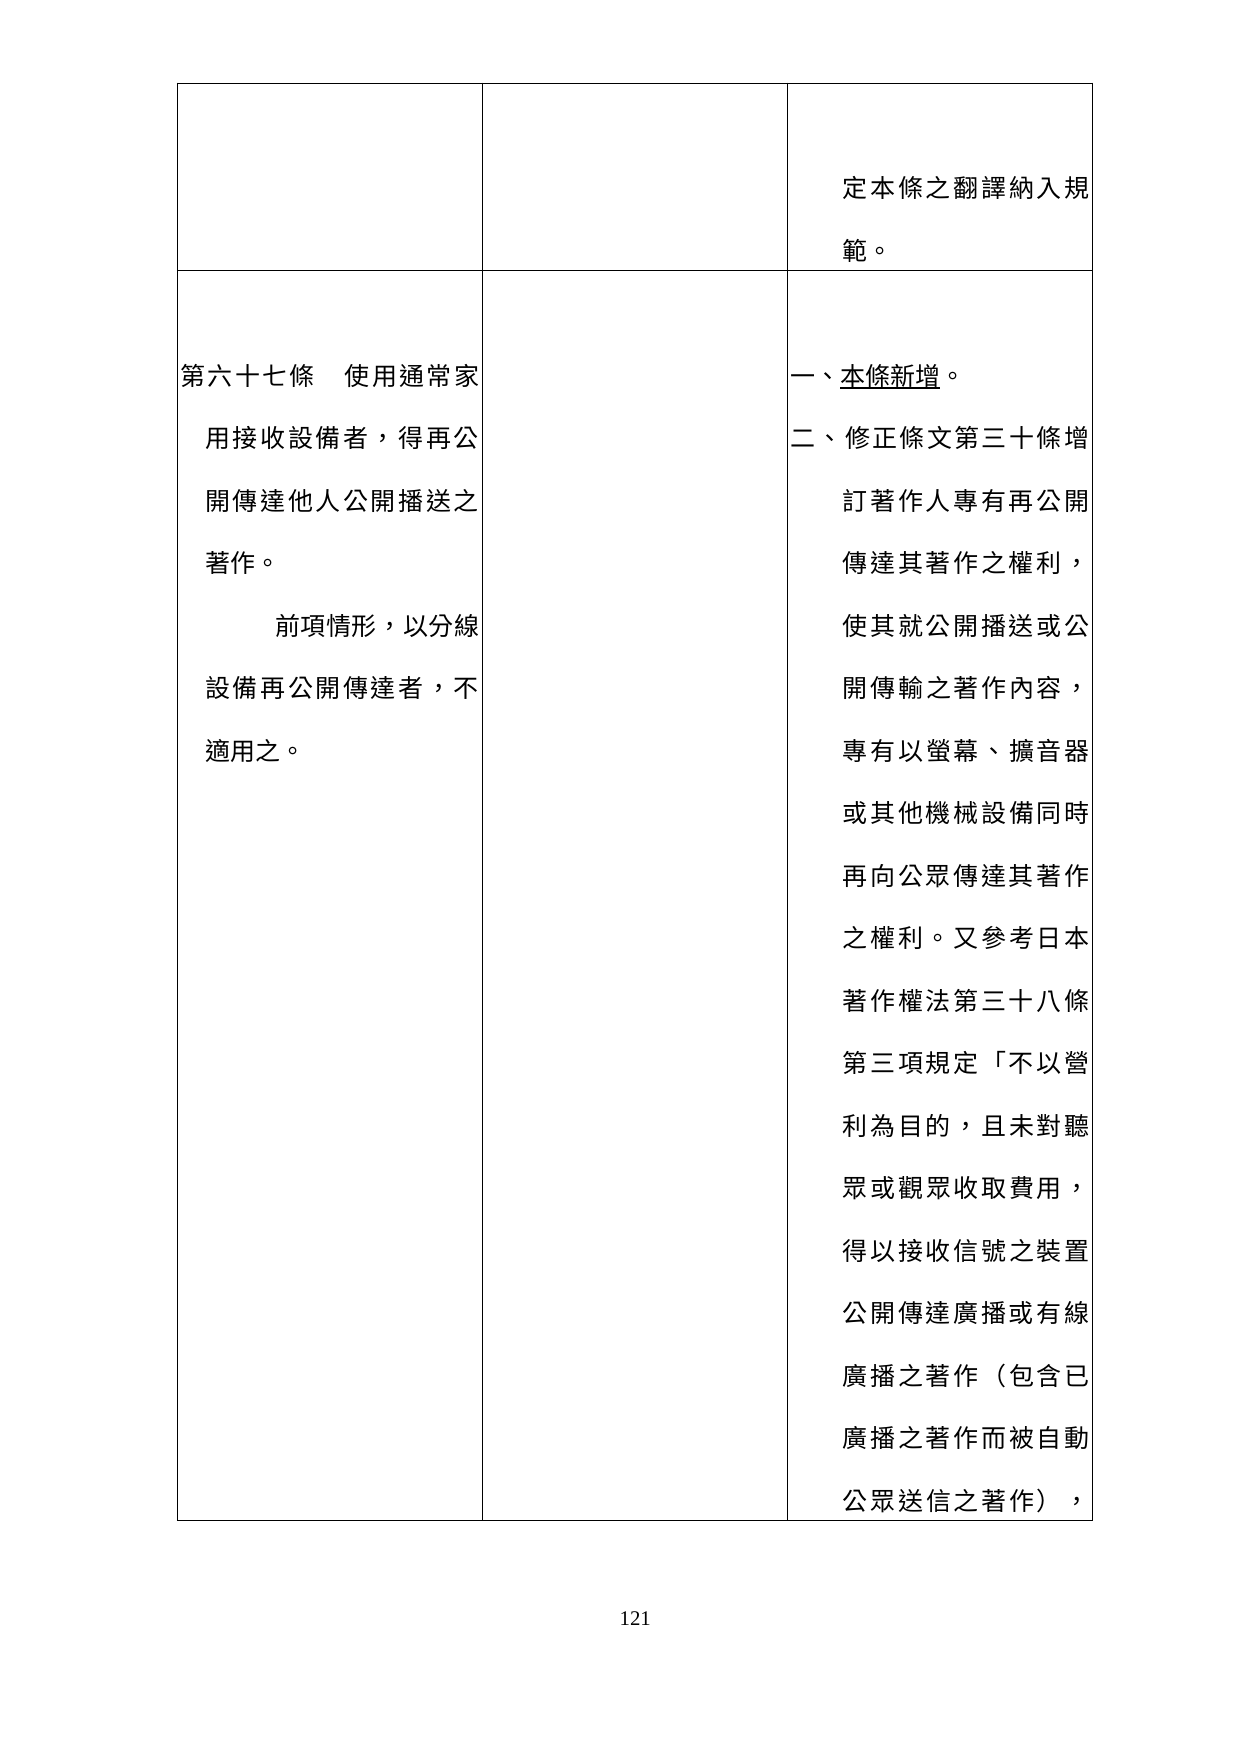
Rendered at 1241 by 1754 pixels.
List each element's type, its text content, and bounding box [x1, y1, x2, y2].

table_cell [483, 84, 787, 270]
table_cell 定本條之翻譯納入規範。 [788, 84, 1092, 270]
table_cell 第六十七條 使用通常家用接收設備者，得再公開傳達他人公開播送之著作。 前項情形，以分線設備再公開傳達者，不適用之。 [178, 271, 482, 1520]
table_cell [178, 84, 482, 270]
table_cell 一、本條新增。 二、修正條文第三十條增訂著作人專有再公開傳達其著作之權利，使其就公開播送或公開傳輸之著作內容，專有以螢幕、擴音器或其他機械設備同時再向公眾傳達其著作之權利。又參考日本著作權法第三十八條第三項規定「不以營利為目的，且未對聽眾或觀眾收取費用，得以接收信號之裝置公開傳達廣播或有線廣播之著作（包含已廣播之著作而被自動公眾送信之著作）， [788, 271, 1092, 1520]
table_cell [483, 271, 787, 1520]
